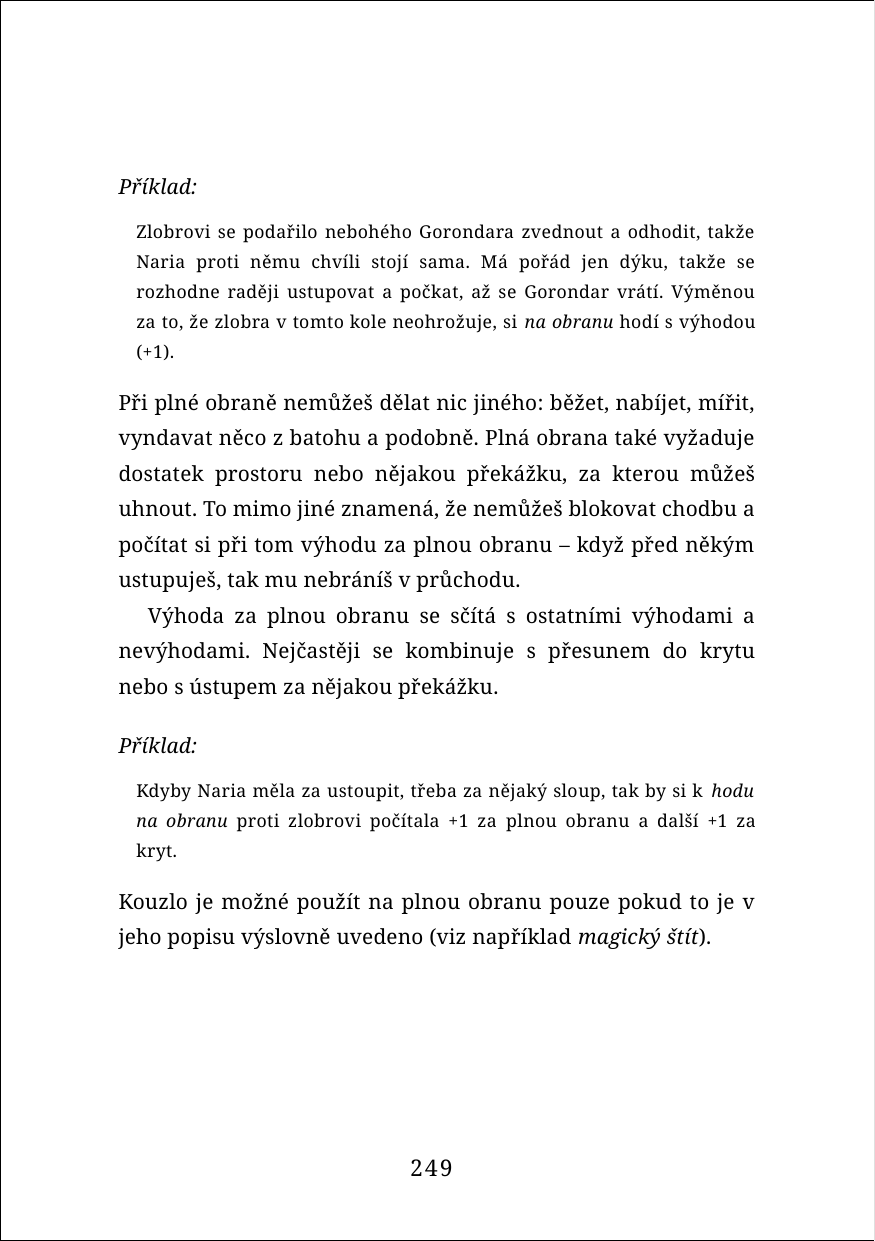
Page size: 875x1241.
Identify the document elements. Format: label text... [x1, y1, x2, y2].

text Kdyby Naria měla za ustoupit, třeba za nějaký sloup, tak by si k hodu na obranu proti zlobrovi počítala +1 za plnou obranu a další +1 za kryt. [136, 778, 756, 863]
text Příklad: [118, 172, 756, 200]
text Kouzlo je možné použít na plnou obranu pouze pokud to je v jeho popisu výslovně uvedeno (viz například magický štít). [118, 887, 756, 951]
text Zlobrovi se podařilo nebohého Gorondara zvednout a odhodit, takže Naria proti němu chvíli stojí sama. Má pořád jen dýku, takže se rozhodne raději ustupovat a počkat, až se Gorondar vrátí. Výměnou za to, že zlobra v tomto kole neohrožuje, si na obranu hodí s výhodou (+1). [136, 219, 756, 364]
text Při plné obraně nemůžeš dělat nic jiného: běžet, nabíjet, mířit, vyndavat něco z batohu a podobně. Plná obrana také vyžaduje dostatek prostoru nebo nějakou překážku, za kterou můžeš uhnout. To mimo jiné znamená, že nemůžeš blokovat chodbu a počítat si při tom výhodu za plnou obranu – když před někým ustupuješ, tak mu nebráníš v průchodu. Výhoda za plnou obranu se sčítá s ostatními výhodami a nevýhodami. Nejčastěji se kombinuje s přesunem do krytu nebo s ústupem za nějakou překážku. [118, 388, 756, 700]
text Příklad: [118, 731, 756, 759]
